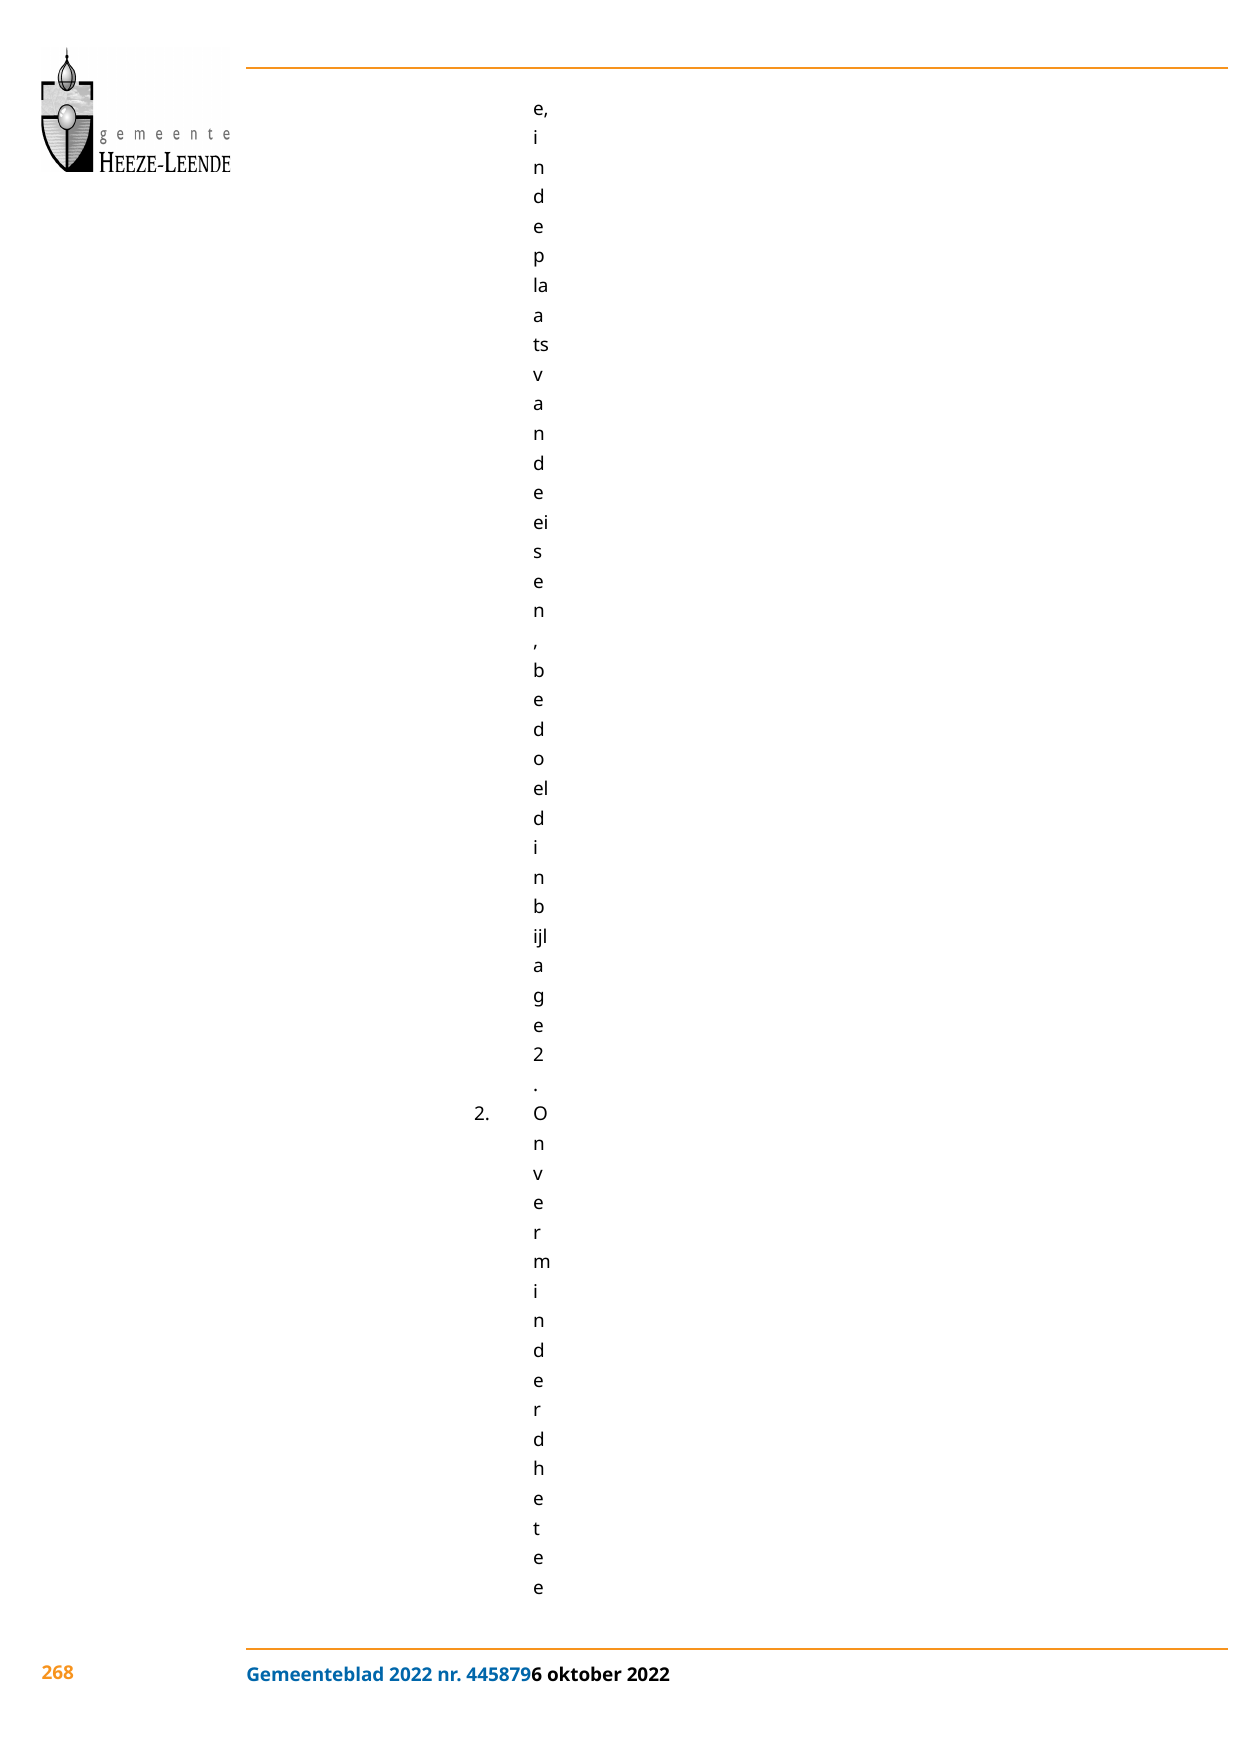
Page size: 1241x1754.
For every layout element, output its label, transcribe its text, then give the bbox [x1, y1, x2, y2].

table_cell [1001, 95, 1152, 1600]
table_cell [775, 95, 850, 1600]
table_cell [549, 95, 775, 1600]
picture [41, 47, 231, 172]
table_cell [399, 95, 474, 1600]
table_cell [850, 95, 1001, 1600]
table_cell e, in de plaats van de eisen, bedoeld in bijlage 2 . Onverminderd het ee [474, 95, 549, 1600]
table_cell [248, 95, 398, 1600]
